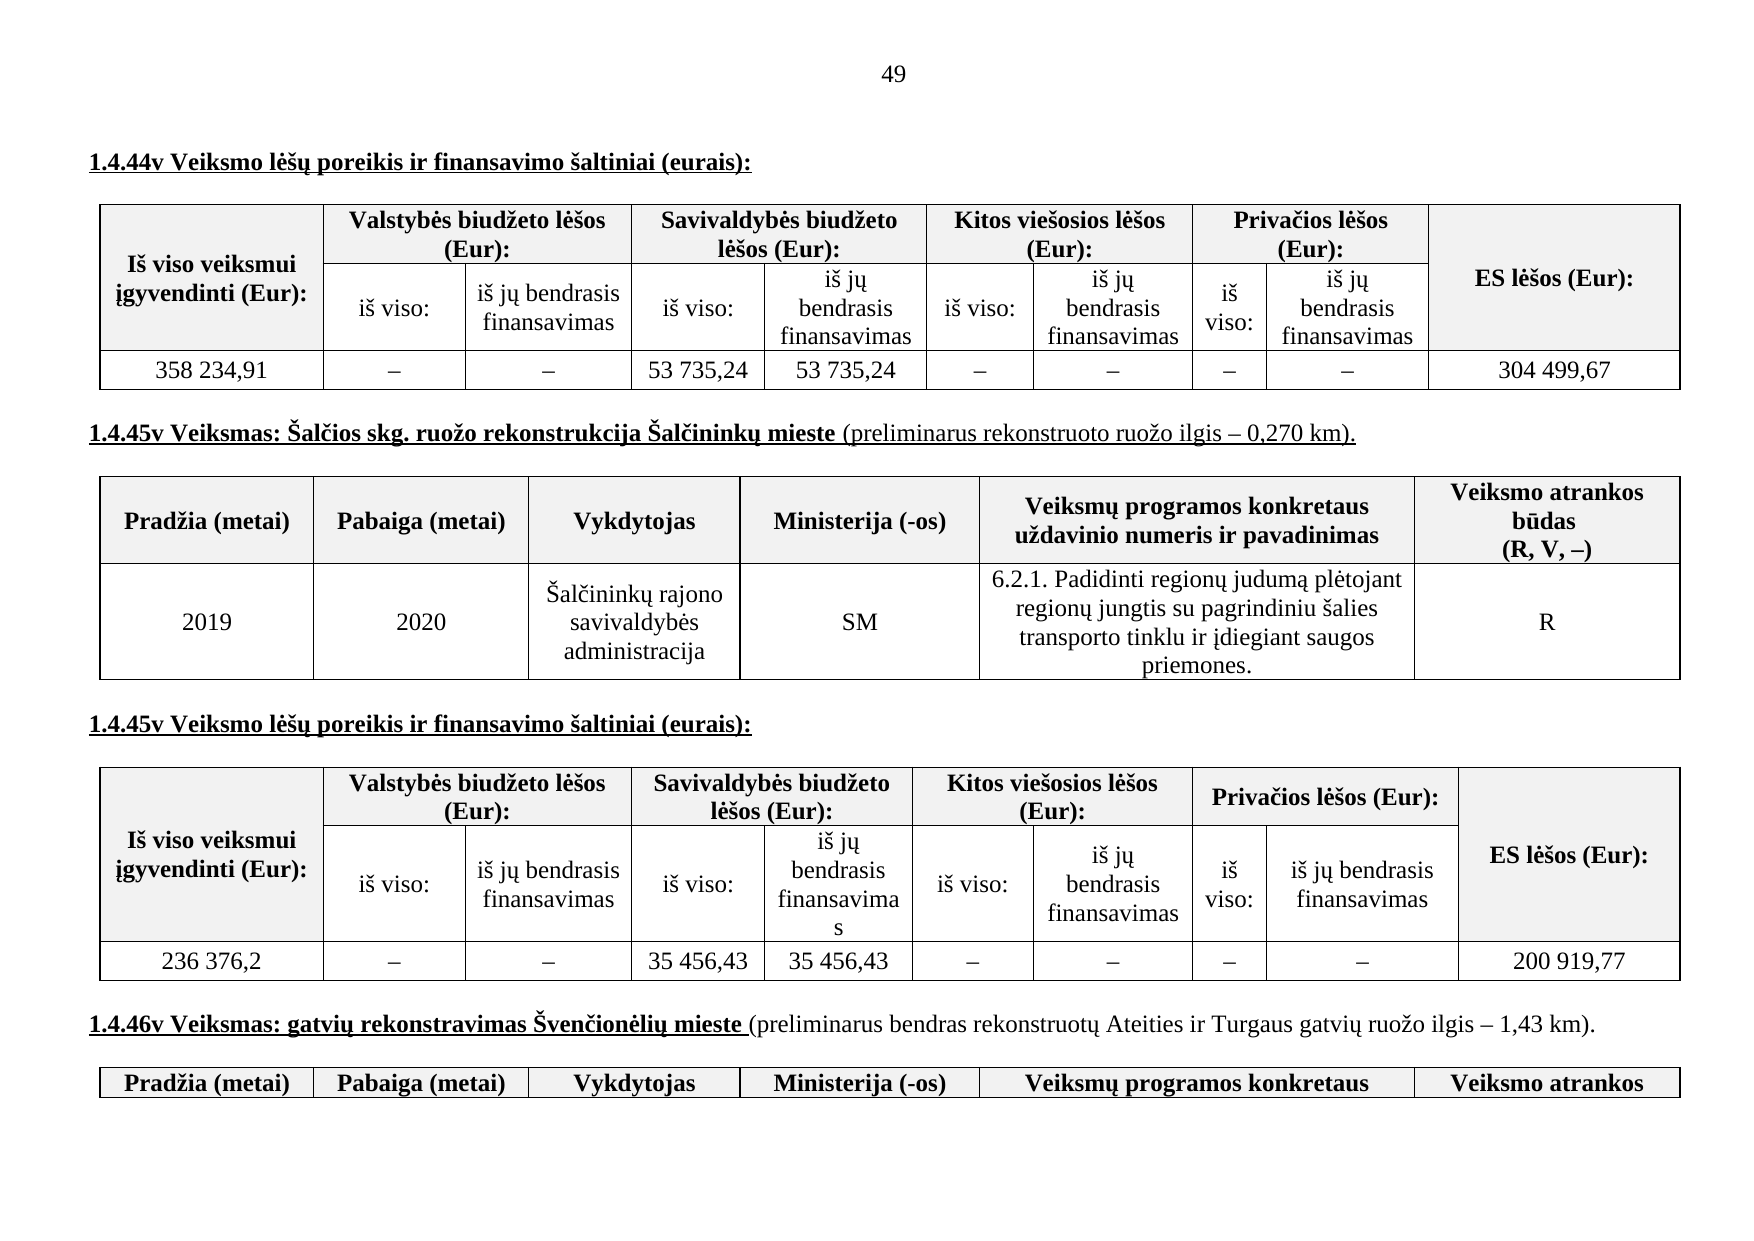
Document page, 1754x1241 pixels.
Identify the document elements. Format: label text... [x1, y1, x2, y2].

table_cell – [1193, 351, 1266, 389]
table_header Pradžia (metai) [101, 477, 313, 563]
table_cell 6.2.1. Padidinti regionų judumą plėtojant regionų jungtis su pagrindiniu šalies transporto tinklu ir įdiegiant saugos priemones. [980, 564, 1414, 679]
table_cell iš jų bendrasis finansavimas [1034, 826, 1192, 941]
table_cell R [1415, 564, 1679, 679]
table_header Veiksmų programos konkretaus uždavinio numeris ir pavadinimas [980, 477, 1414, 563]
table_header Vykdytojas [529, 1068, 739, 1097]
table_header Ministerija (-os) [741, 477, 979, 563]
table_cell – [1193, 942, 1266, 979]
table_cell iš jų bendrasis finansavimas [466, 264, 631, 350]
table_cell 35 456,43 [632, 942, 764, 979]
text 1.4.46v Veiksmas: gatvių rekonstravimas Švenčionėlių mieste (preliminarus bendras rekonstruotų Ateities ir Turgaus gatvių ruožo ilgis – 1,43 km). [89, 1009, 1698, 1038]
table_header Savivaldybės biudžeto lėšos (Eur): [632, 768, 912, 825]
text 1.4.45v Veiksmas: Šalčios skg. ruožo rekonstrukcija Šalčininkų mieste (preliminarus rekonstruoto ruožo ilgis – 0,270 km). [89, 418, 1698, 447]
table_cell iš jų bendrasis finansavimas [765, 264, 926, 350]
table_cell iš viso: [1193, 264, 1266, 350]
table_header Pradžia (metai) [101, 1068, 313, 1097]
table_header Ministerija (-os) [741, 1068, 979, 1097]
table_cell iš viso: [1193, 826, 1266, 941]
table_header Iš viso veiksmui įgyvendinti (Eur): [101, 205, 323, 350]
table_cell 2020 [314, 564, 528, 679]
table_cell Šalčininkų rajono savivaldybės administracija [529, 564, 739, 679]
table_cell – [1034, 942, 1192, 979]
table_cell iš jų bendrasis finansavimas [1267, 264, 1428, 350]
table_cell iš viso: [632, 826, 764, 941]
table_cell – [1267, 351, 1428, 389]
table_header Pabaiga (metai) [314, 1068, 528, 1097]
table_cell iš viso: [324, 264, 465, 350]
table_header Veiksmų programos konkretaus [980, 1068, 1414, 1097]
table_cell – [324, 351, 465, 389]
table_cell 35 456,43 [765, 942, 912, 979]
table_header Veiksmo atrankos [1415, 1068, 1679, 1097]
table_cell iš jų bendrasis finansavimas [1267, 826, 1458, 941]
table_cell iš jų bendrasis finansavimas [1034, 264, 1192, 350]
table_header ES lėšos (Eur): [1459, 768, 1679, 941]
table_cell 2019 [101, 564, 313, 679]
table_cell 200 919,77 [1459, 942, 1679, 979]
table_header ES lėšos (Eur): [1429, 205, 1679, 350]
table_cell – [1034, 351, 1192, 389]
table_cell iš jų bendrasis finansavimas [765, 826, 912, 941]
table_cell – [1267, 942, 1458, 979]
table_cell 304 499,67 [1429, 351, 1679, 389]
table_header Valstybės biudžeto lėšos (Eur): [324, 768, 631, 825]
table_cell iš viso: [927, 264, 1033, 350]
table_cell 53 735,24 [765, 351, 926, 389]
table_cell – [927, 351, 1033, 389]
table_cell iš jų bendrasis finansavimas [466, 826, 631, 941]
table_cell iš viso: [632, 264, 764, 350]
table_cell – [324, 942, 465, 979]
text 1.4.45v Veiksmo lėšų poreikis ir finansavimo šaltiniai (eurais): [89, 709, 1698, 738]
text 1.4.44v Veiksmo lėšų poreikis ir finansavimo šaltiniai (eurais): [89, 147, 1698, 176]
table_header Iš viso veiksmui įgyvendinti (Eur): [101, 768, 323, 941]
table_header Veiksmo atrankos būdas (R, V, –) [1415, 477, 1679, 563]
table_header Privačios lėšos (Eur): [1193, 768, 1458, 825]
table_cell iš viso: [324, 826, 465, 941]
table_header Vykdytojas [529, 477, 739, 563]
table_header Valstybės biudžeto lėšos (Eur): [324, 205, 631, 263]
table_header Kitos viešosios lėšos (Eur): [927, 205, 1192, 263]
table_cell – [466, 351, 631, 389]
table_header Savivaldybės biudžeto lėšos (Eur): [632, 205, 926, 263]
table_cell 53 735,24 [632, 351, 764, 389]
table_cell 236 376,2 [101, 942, 323, 979]
table_header Pabaiga (metai) [314, 477, 528, 563]
table_header Privačios lėšos (Eur): [1193, 205, 1428, 263]
table_cell – [466, 942, 631, 979]
table_cell iš viso: [913, 826, 1033, 941]
table_header Kitos viešosios lėšos (Eur): [913, 768, 1192, 825]
table_cell SM [741, 564, 979, 679]
table_cell – [913, 942, 1033, 979]
table_cell 358 234,91 [101, 351, 323, 389]
